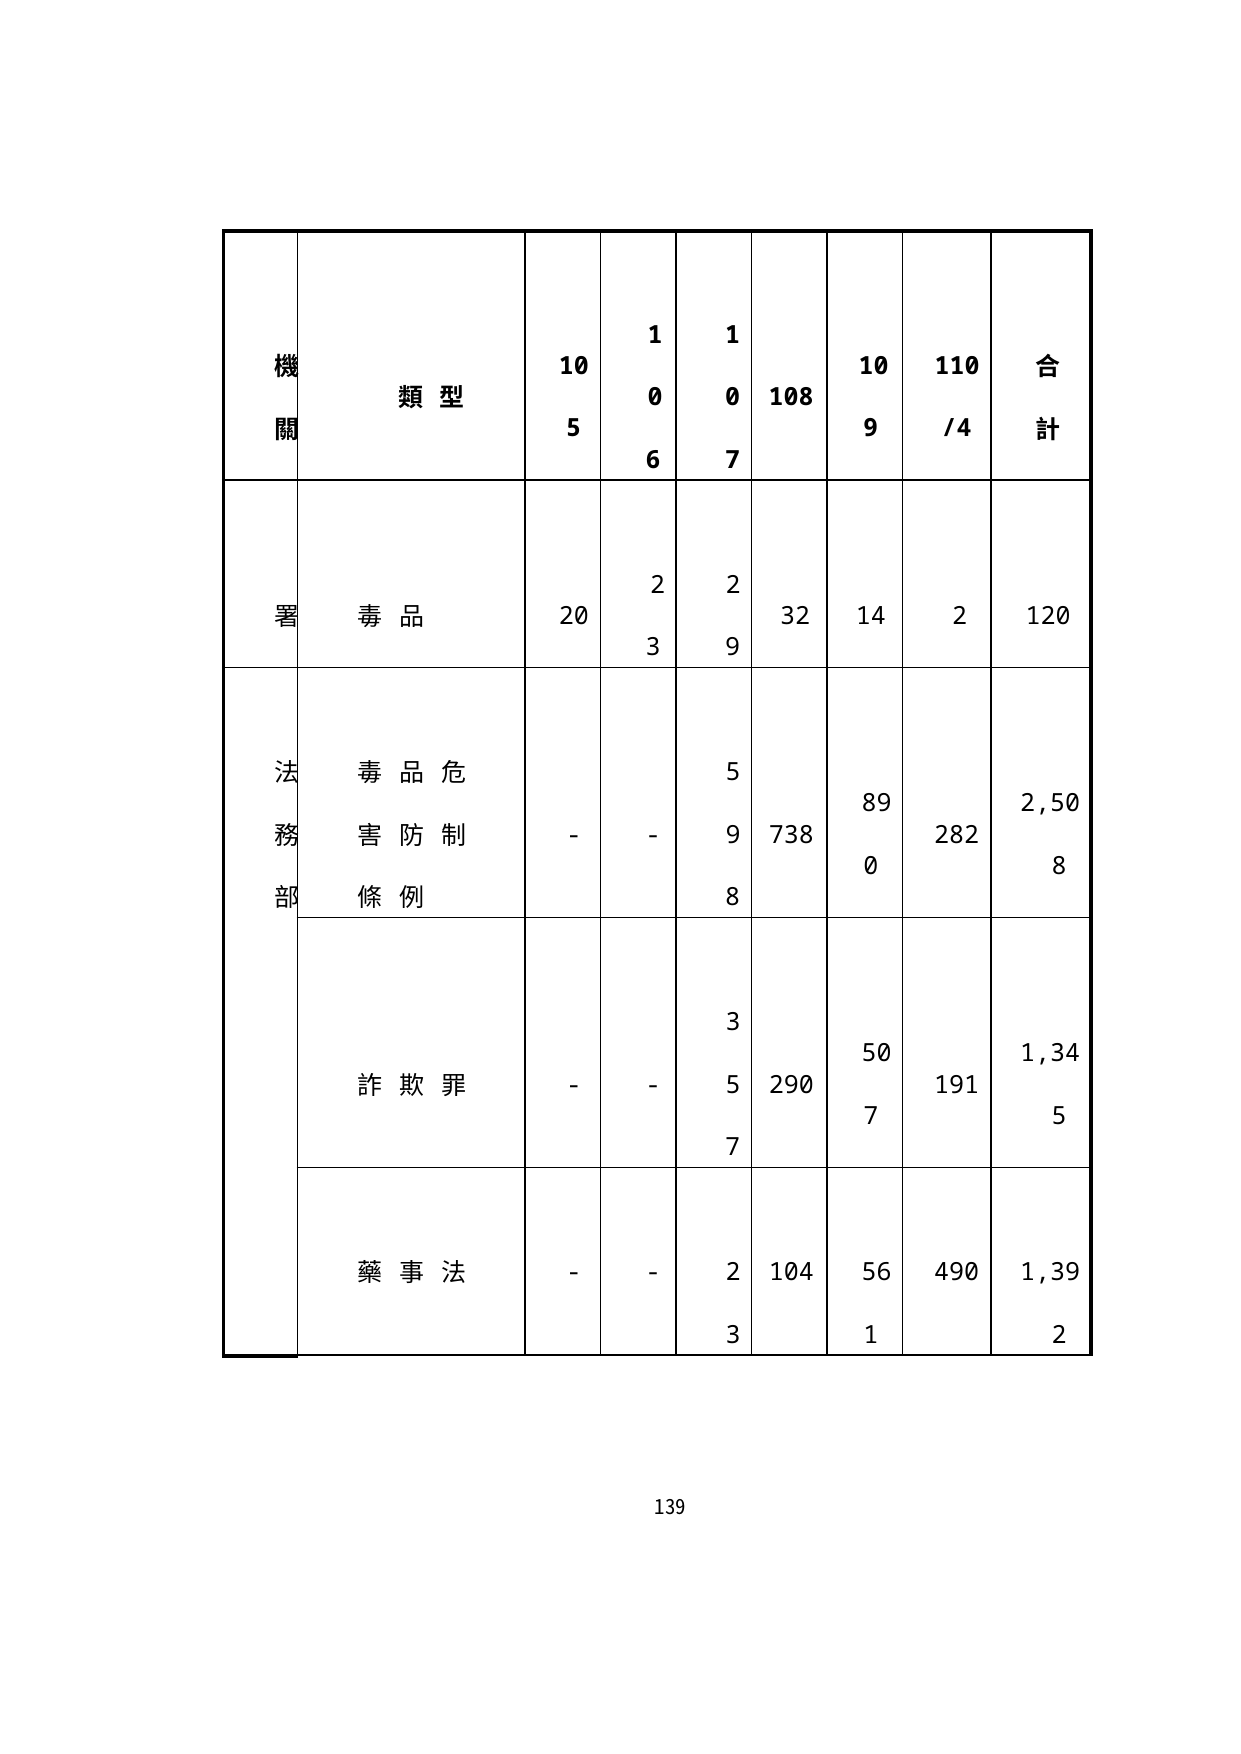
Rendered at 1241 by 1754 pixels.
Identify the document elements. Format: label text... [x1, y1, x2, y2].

table_cell 598 [677, 668, 751, 917]
table_cell - [601, 668, 675, 917]
table_header 107 [677, 233, 751, 479]
table_cell 藥事法 [298, 1168, 524, 1354]
table_cell 2 [903, 481, 990, 667]
table_cell 20 [526, 481, 600, 667]
table_cell 191 [903, 918, 990, 1167]
table_cell - [526, 668, 600, 917]
table_cell 23 [601, 481, 675, 667]
table_cell 署 [225, 481, 297, 667]
table_cell 2,508 [992, 668, 1089, 917]
table_header 106 [601, 233, 675, 479]
table_cell 290 [752, 918, 826, 1167]
table_cell 23 [677, 1168, 751, 1354]
table_cell 詐欺罪 [298, 918, 524, 1167]
table_cell 1,392 [992, 1168, 1089, 1354]
table_cell 357 [677, 918, 751, 1167]
table_cell 282 [903, 668, 990, 917]
table_cell 29 [677, 481, 751, 667]
table_cell 120 [992, 481, 1089, 667]
table_cell - [601, 918, 675, 1167]
table_cell 毒品危害防制條例 [298, 668, 524, 917]
table_cell 1,345 [992, 918, 1089, 1167]
table_header 合計 [992, 233, 1089, 479]
table_cell 890 [828, 668, 902, 917]
table_cell 14 [828, 481, 902, 667]
table_header 109 [828, 233, 902, 479]
table_cell - [526, 1168, 600, 1354]
table_header 108 [752, 233, 826, 479]
table_cell 561 [828, 1168, 902, 1354]
table_cell 毒品 [298, 481, 524, 667]
table_cell - [601, 1168, 675, 1354]
table_cell 507 [828, 918, 902, 1167]
table_cell - [526, 918, 600, 1167]
table_cell 490 [903, 1168, 990, 1354]
table_cell 738 [752, 668, 826, 917]
table_cell 法務部 [225, 668, 297, 1354]
table_header 機關 [225, 233, 297, 479]
table_header 類型 [298, 233, 524, 479]
table_header 105 [526, 233, 600, 479]
table_header 110/4 [903, 233, 990, 479]
table_cell 104 [752, 1168, 826, 1354]
table_cell 32 [752, 481, 826, 667]
